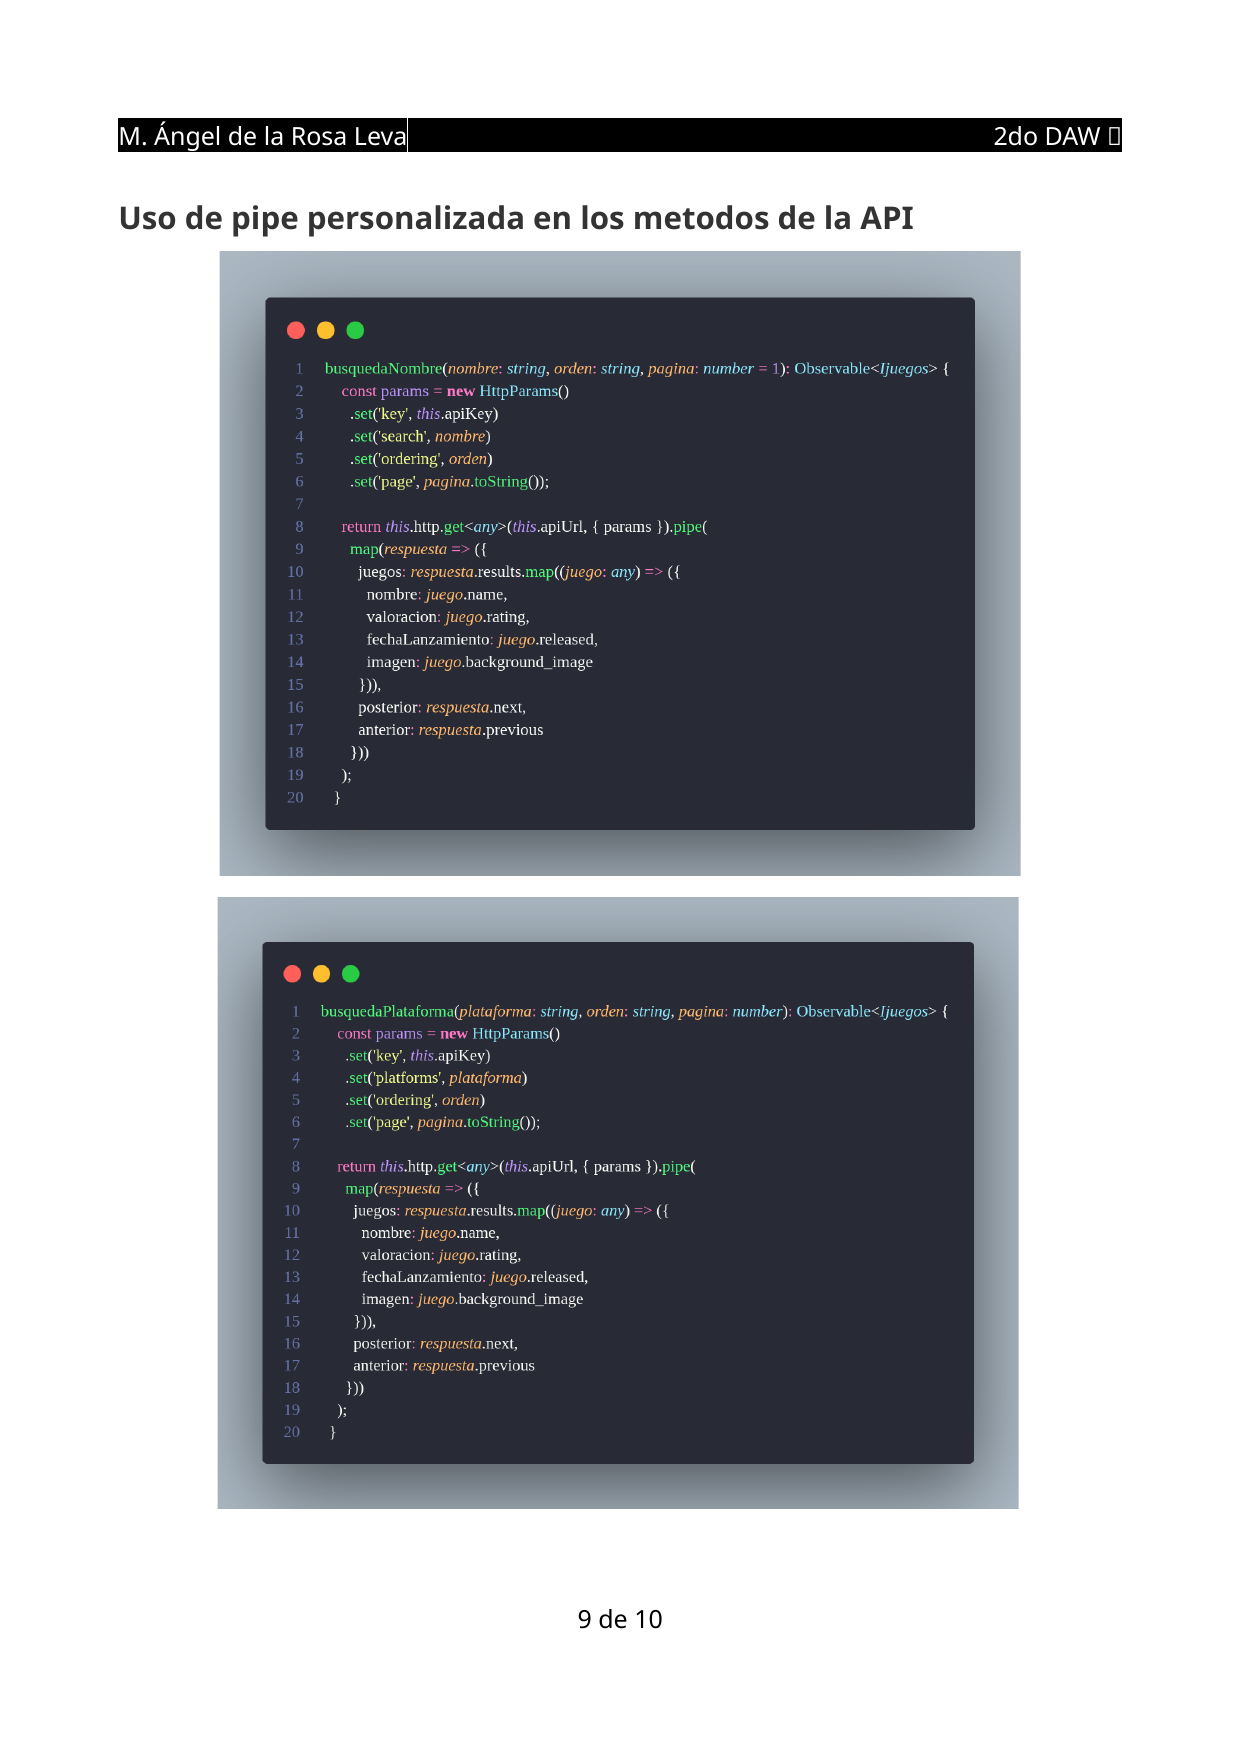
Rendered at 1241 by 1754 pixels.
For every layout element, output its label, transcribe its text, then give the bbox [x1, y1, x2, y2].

subtitle Uso de pipe personalizada en los metodos de la API [118, 196, 1122, 239]
picture [217, 897, 1019, 1509]
picture [219, 251, 1021, 876]
